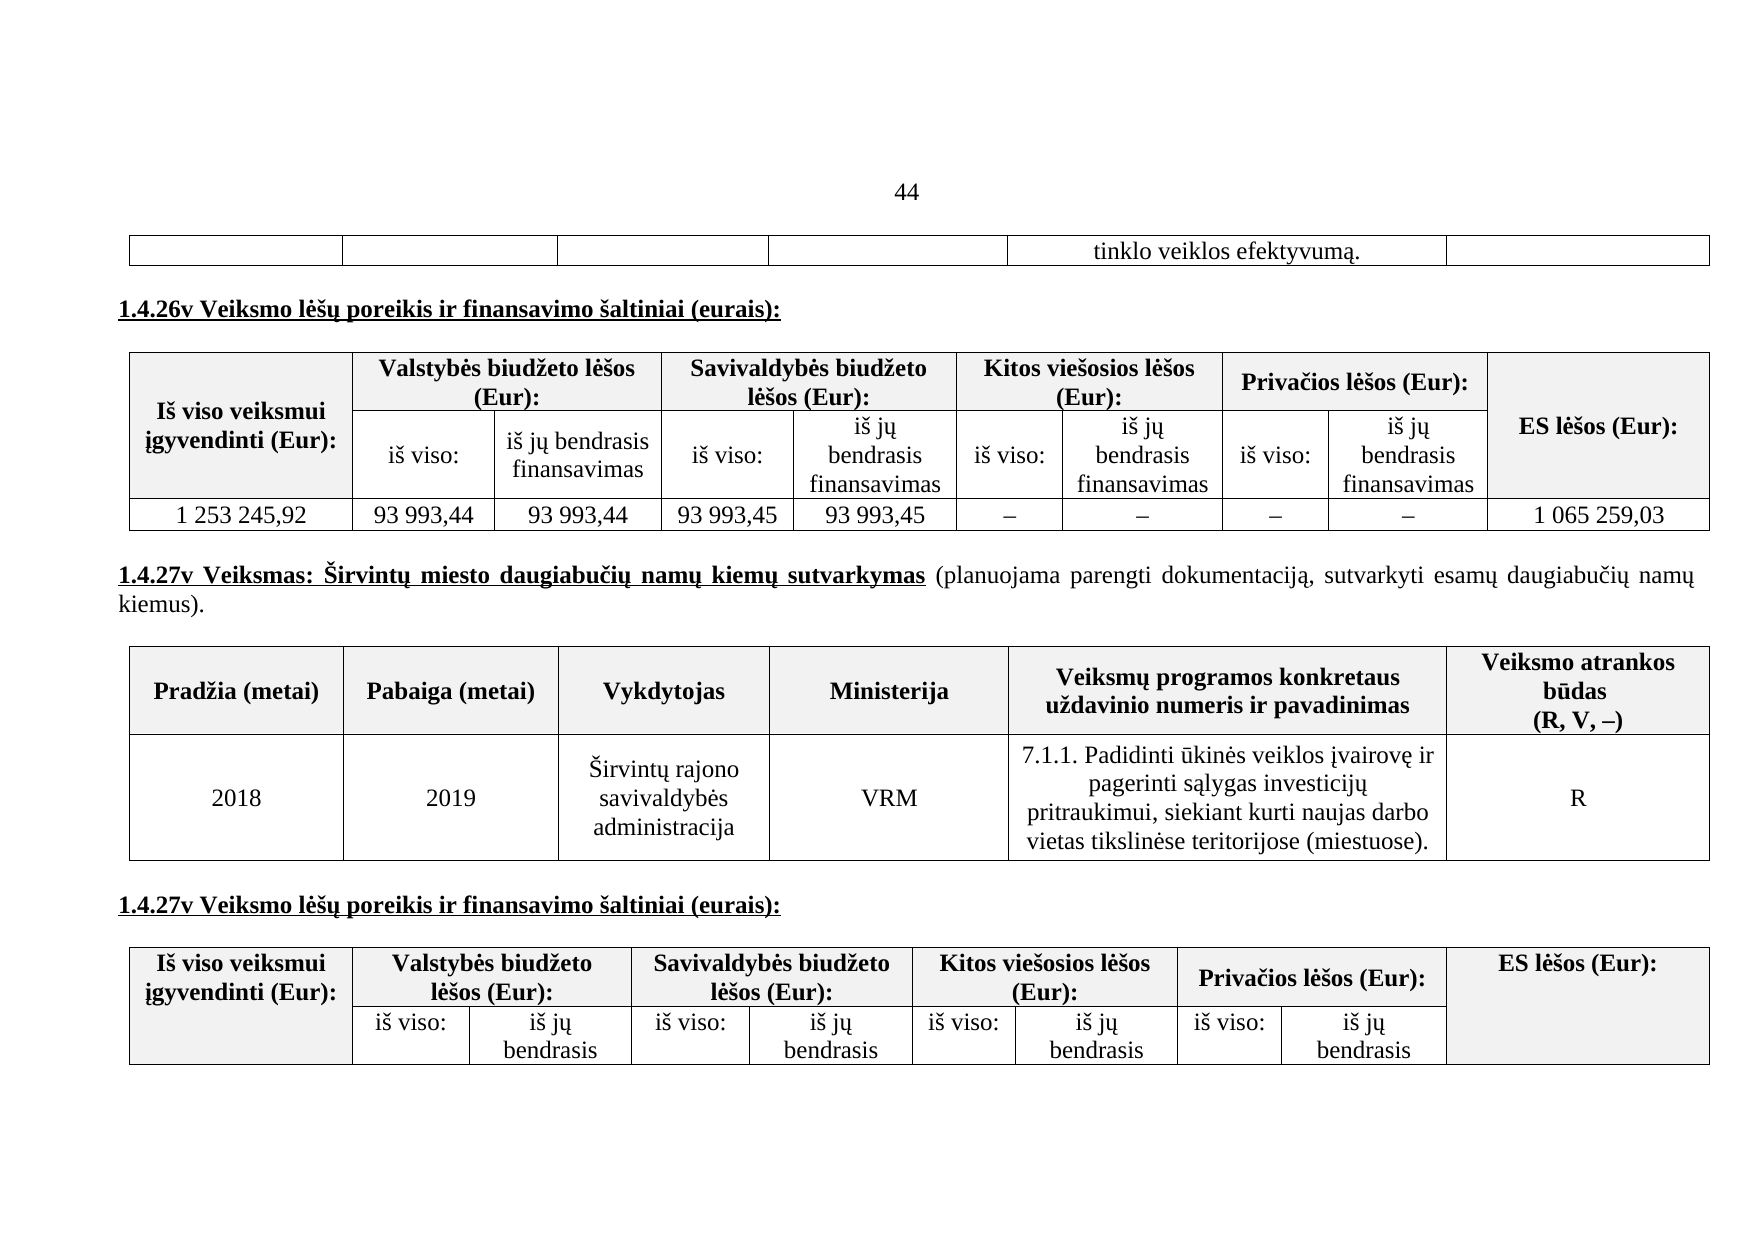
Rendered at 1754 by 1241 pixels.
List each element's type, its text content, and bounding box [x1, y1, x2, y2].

table_cell R [1447, 735, 1709, 860]
table_cell iš jų bendrasis finansavimas [1063, 411, 1222, 498]
table_cell 7.1.1. Padidinti ūkinės veiklos įvairovę ir pagerinti sąlygas investicijų pritraukimui, siekiant kurti naujas darbo vietas tikslinėse teritorijose (miestuose). [1009, 735, 1446, 860]
table_cell iš viso: [913, 1007, 1015, 1064]
table_cell – [1223, 499, 1328, 530]
table_cell [558, 236, 768, 264]
table_cell iš viso: [957, 411, 1062, 498]
table_header Iš viso veiksmui įgyvendinti (Eur): [130, 353, 352, 498]
table_cell iš jų bendrasis [750, 1007, 912, 1064]
table_cell iš viso: [353, 1007, 469, 1064]
table_header Kitos viešosios lėšos (Eur): [913, 948, 1177, 1006]
table_header ES lėšos (Eur): [1447, 948, 1709, 1064]
table_header Veiksmo atrankos būdas (R, V, –) [1447, 647, 1709, 733]
table_cell VRM [770, 735, 1008, 860]
text 1.4.27v Veiksmas: Širvintų miesto daugiabučių namų kiemų sutvarkymas (planuojama parengti dokumentaciją, sutvarkyti esamų daugiabučių namų kiemus). [118, 560, 1695, 617]
table_header Valstybės biudžeto lėšos (Eur): [353, 353, 661, 410]
table_cell 2019 [344, 735, 558, 860]
table_header Privačios lėšos (Eur): [1223, 353, 1487, 410]
text 1.4.27v Veiksmo lėšų poreikis ir finansavimo šaltiniai (eurais): [118, 890, 1695, 918]
table_cell iš viso: [662, 411, 793, 498]
table_cell 93 993,44 [495, 499, 661, 530]
table_cell iš jų bendrasis finansavimas [495, 411, 661, 498]
table_cell 93 993,44 [353, 499, 494, 530]
table_cell iš viso: [353, 411, 494, 498]
table_header Vykdytojas [559, 647, 769, 733]
table_cell – [1329, 499, 1487, 530]
table_cell iš viso: [632, 1007, 749, 1064]
table_cell – [957, 499, 1062, 530]
table_cell [1447, 236, 1709, 264]
table_cell iš jų bendrasis [1282, 1007, 1446, 1064]
table_cell Širvintų rajono savivaldybės administracija [559, 735, 769, 860]
table_header Ministerija [770, 647, 1008, 733]
table_cell iš jų bendrasis [470, 1007, 631, 1064]
table_header Pabaiga (metai) [344, 647, 558, 733]
table_cell 2018 [130, 735, 343, 860]
table_cell tinklo veiklos efektyvumą. [1008, 236, 1446, 264]
table_cell [130, 236, 342, 264]
table_cell 93 993,45 [662, 499, 793, 530]
table_header Valstybės biudžeto lėšos (Eur): [353, 948, 631, 1006]
table_cell 93 993,45 [794, 499, 956, 530]
table_cell – [1063, 499, 1222, 530]
text 1.4.26v Veiksmo lėšų poreikis ir finansavimo šaltiniai (eurais): [118, 294, 1695, 323]
table_cell iš jų bendrasis finansavimas [794, 411, 956, 498]
table_cell iš jų bendrasis [1016, 1007, 1177, 1064]
table_header Kitos viešosios lėšos (Eur): [957, 353, 1222, 410]
table_header ES lėšos (Eur): [1488, 353, 1709, 498]
table_header Veiksmų programos konkretaus uždavinio numeris ir pavadinimas [1009, 647, 1446, 733]
table_header Iš viso veiksmui įgyvendinti (Eur): [130, 948, 352, 1064]
table_header Privačios lėšos (Eur): [1178, 948, 1446, 1006]
table_cell [343, 236, 557, 264]
table_header Pradžia (metai) [130, 647, 343, 733]
table_header Savivaldybės biudžeto lėšos (Eur): [662, 353, 956, 410]
table_header Savivaldybės biudžeto lėšos (Eur): [632, 948, 912, 1006]
table_cell iš viso: [1223, 411, 1328, 498]
table_cell [769, 236, 1007, 264]
table_cell 1 065 259,03 [1488, 499, 1709, 530]
table_cell iš viso: [1178, 1007, 1281, 1064]
table_cell iš jų bendrasis finansavimas [1329, 411, 1487, 498]
table_cell 1 253 245,92 [130, 499, 352, 530]
